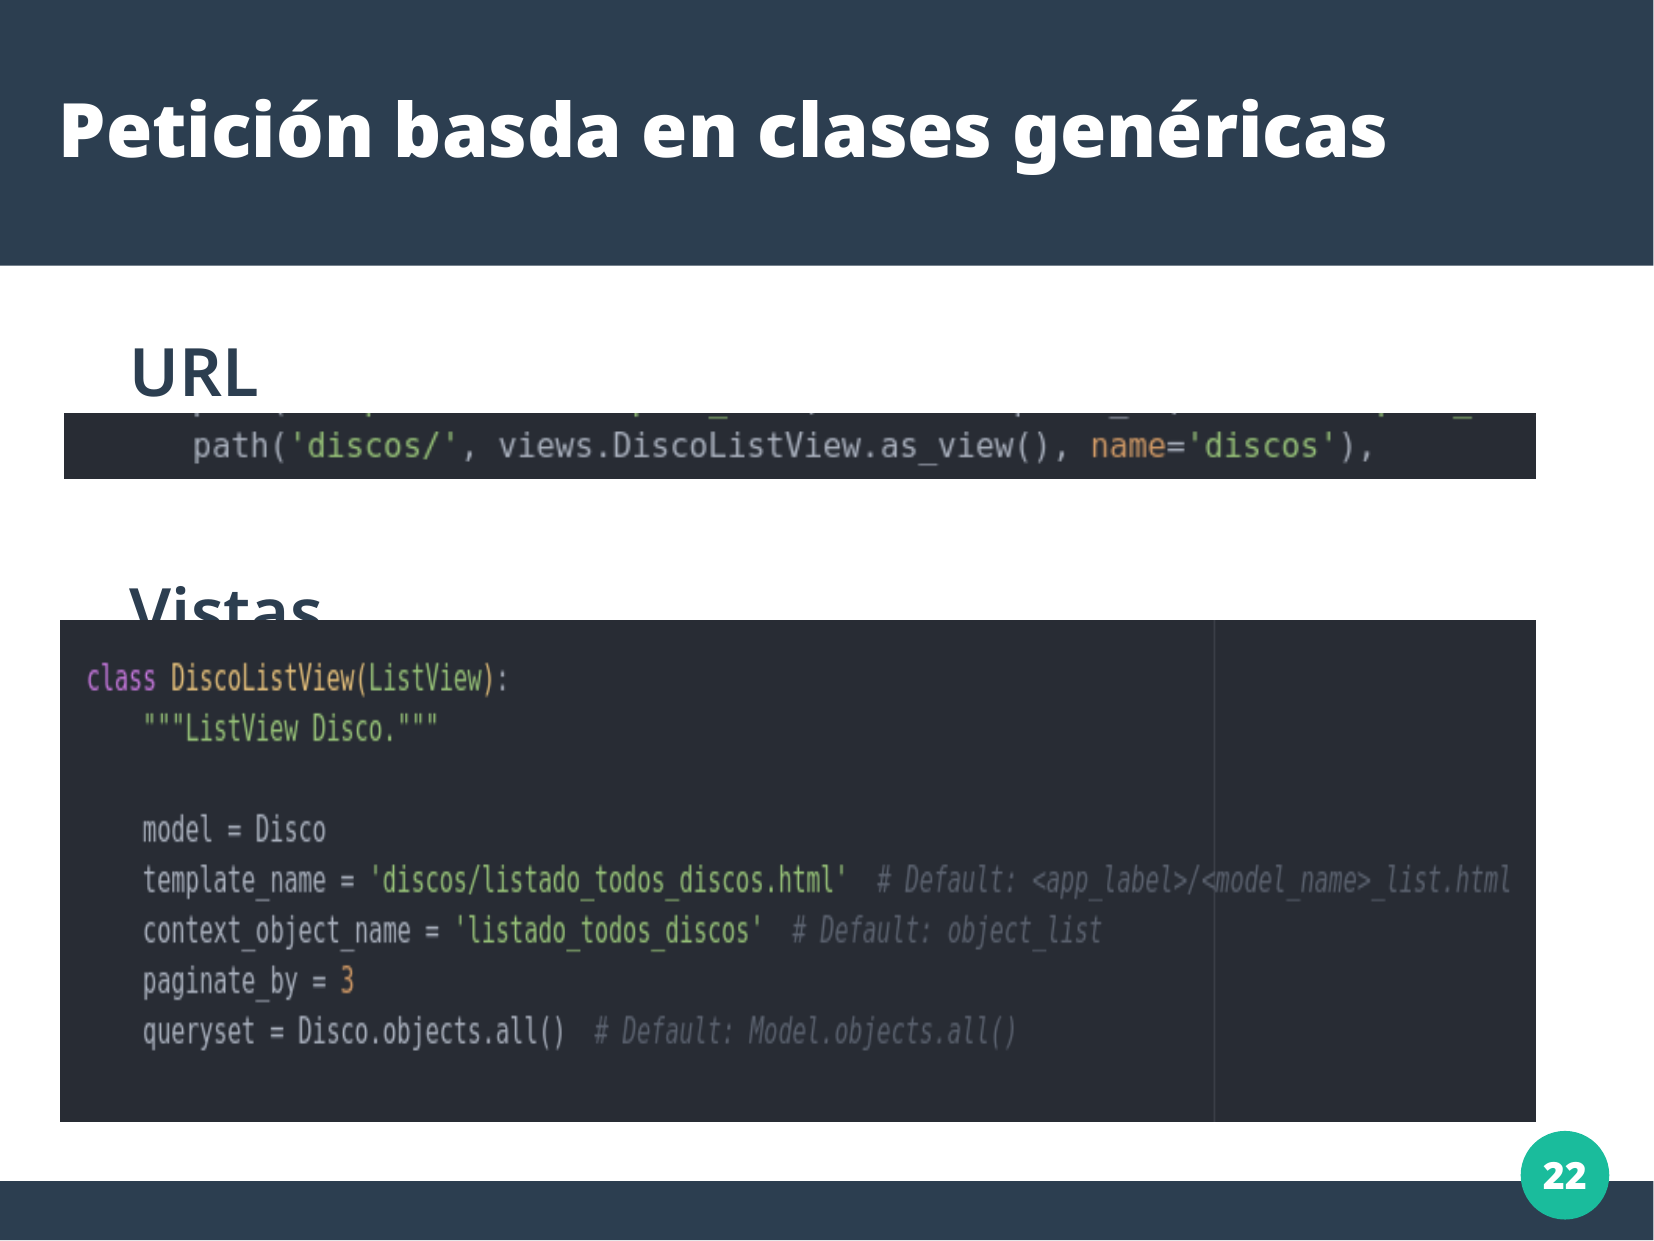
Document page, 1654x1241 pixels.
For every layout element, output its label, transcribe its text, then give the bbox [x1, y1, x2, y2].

picture [64, 413, 1536, 479]
list URL Vistas [59, 324, 1595, 1152]
picture [60, 620, 1536, 1123]
title Petición basda en clases genéricas [59, 49, 1595, 207]
